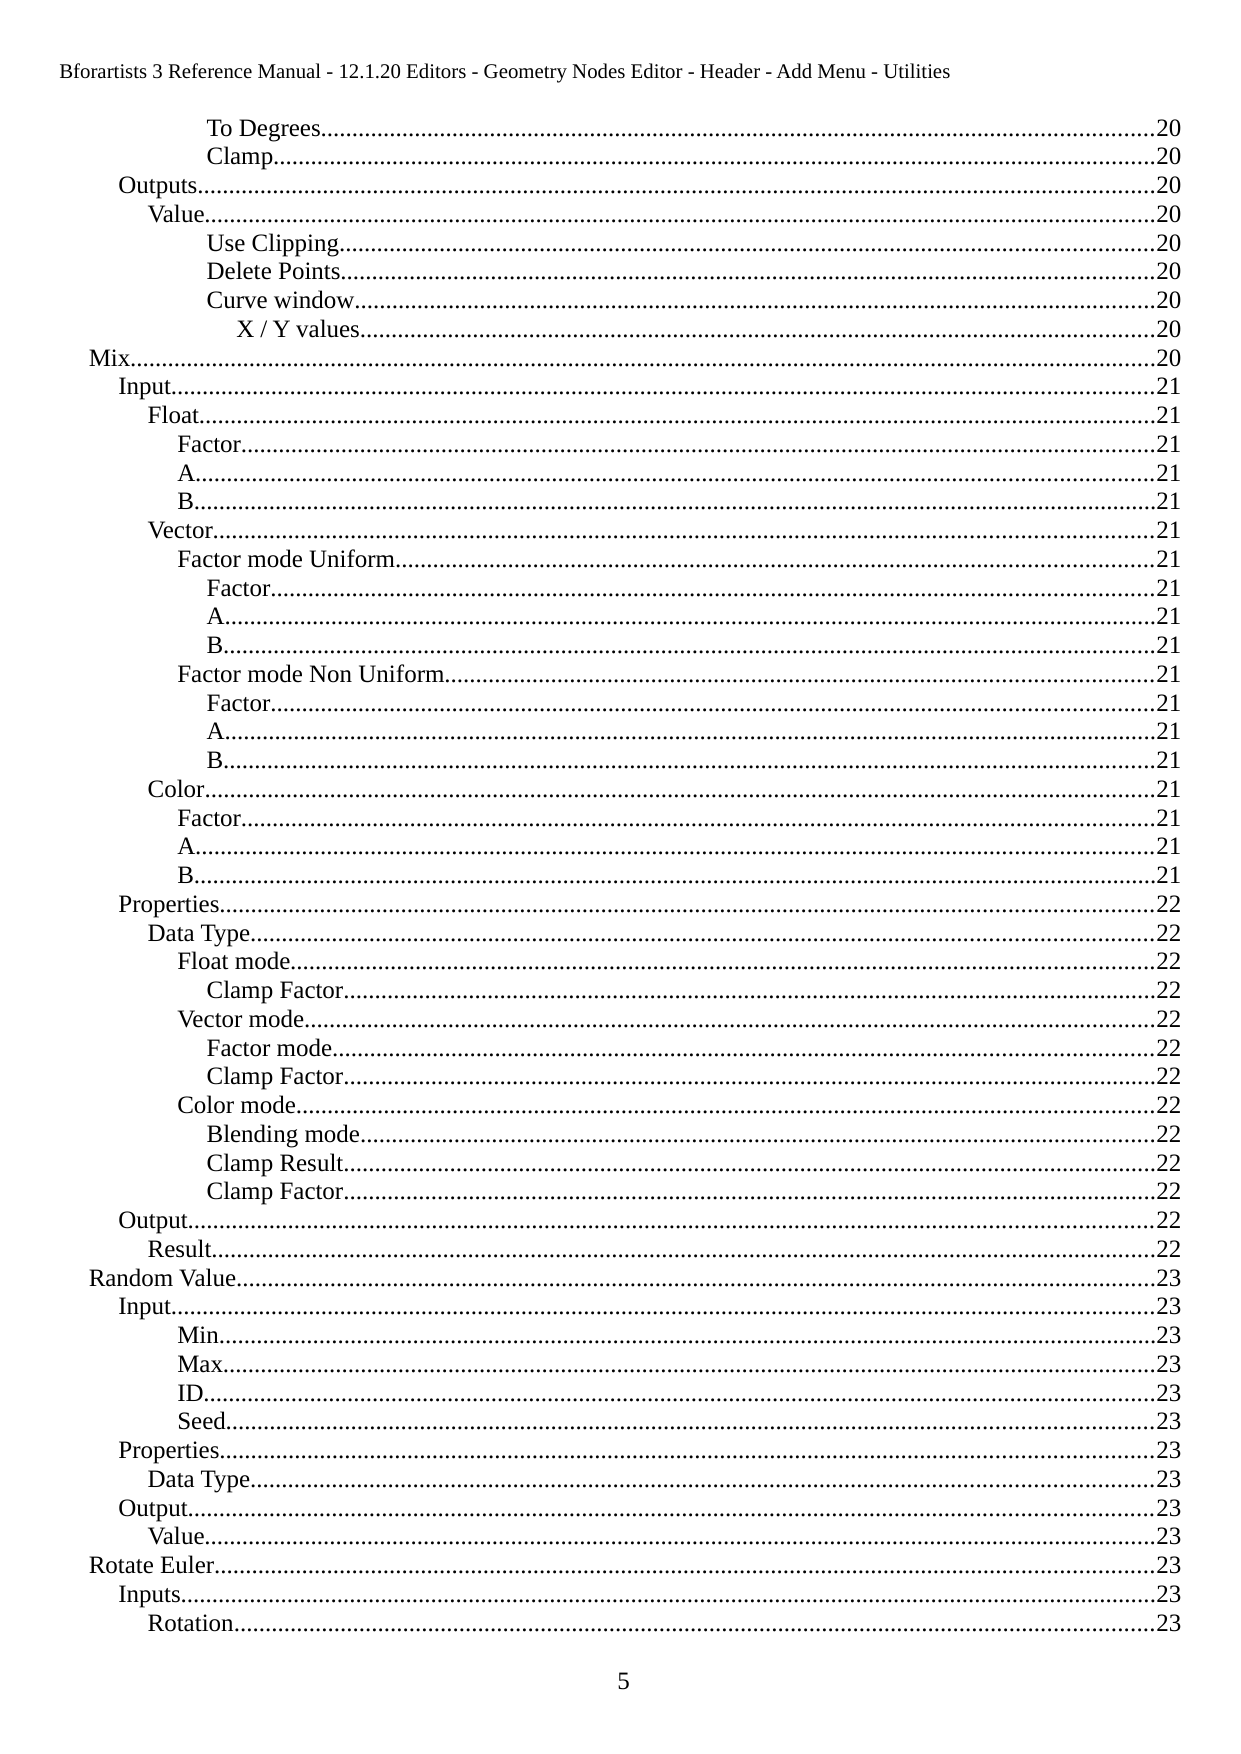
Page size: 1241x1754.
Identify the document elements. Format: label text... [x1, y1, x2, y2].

text Factor 21 [177, 803, 1181, 831]
text Properties 22 [118, 889, 1181, 918]
text Input 23 [118, 1291, 1181, 1320]
text Curve window 20 [206, 285, 1181, 314]
text Seed 23 [177, 1406, 1181, 1435]
text Vector mode 22 [177, 1004, 1181, 1033]
text Factor mode Non Uniform 21 [177, 659, 1181, 688]
text B 21 [206, 630, 1181, 659]
text B 21 [177, 860, 1181, 889]
text Output 22 [118, 1205, 1181, 1234]
text Delete Points 20 [206, 256, 1181, 285]
text Vector 21 [147, 515, 1181, 544]
text Result 22 [147, 1234, 1181, 1263]
text Color mode 22 [177, 1090, 1181, 1119]
text Factor mode 22 [206, 1033, 1181, 1061]
text Data Type 22 [147, 918, 1181, 946]
text Output 23 [118, 1493, 1181, 1521]
text Value 20 [147, 199, 1181, 228]
text Blending mode 22 [206, 1119, 1181, 1148]
text Use Clipping 20 [206, 228, 1181, 256]
text Rotate Euler 23 [88, 1550, 1181, 1579]
text Value 23 [147, 1521, 1181, 1550]
text Factor 21 [177, 429, 1181, 458]
text Data Type 23 [147, 1464, 1181, 1493]
text Clamp Result 22 [206, 1148, 1181, 1176]
text Rotation 23 [147, 1608, 1181, 1636]
text Clamp Factor 22 [206, 1176, 1181, 1205]
text Input 21 [118, 371, 1181, 400]
text Clamp Factor 22 [206, 975, 1181, 1004]
text Clamp 20 [206, 141, 1181, 170]
text Float 21 [147, 400, 1181, 429]
text Float mode 22 [177, 946, 1181, 975]
text Properties 23 [118, 1435, 1181, 1464]
text A 21 [206, 716, 1181, 745]
text Inputs 23 [118, 1579, 1181, 1608]
text To Degrees 20 [206, 113, 1181, 141]
text Factor mode Uniform 21 [177, 544, 1181, 573]
text Mix 20 [88, 343, 1181, 371]
text A 21 [177, 458, 1181, 486]
text Color 21 [147, 774, 1181, 803]
text Clamp Factor 22 [206, 1061, 1181, 1090]
text B 21 [177, 486, 1181, 515]
text ID 23 [177, 1378, 1181, 1406]
text Outputs 20 [118, 170, 1181, 199]
text Min 23 [177, 1320, 1181, 1349]
text B 21 [206, 745, 1181, 774]
text A 21 [206, 601, 1181, 630]
text A 21 [177, 831, 1181, 860]
text X / Y values 20 [236, 314, 1181, 343]
text Factor 21 [206, 573, 1181, 601]
text Random Value 23 [88, 1263, 1181, 1291]
text Factor 21 [206, 688, 1181, 716]
text Max 23 [177, 1349, 1181, 1378]
